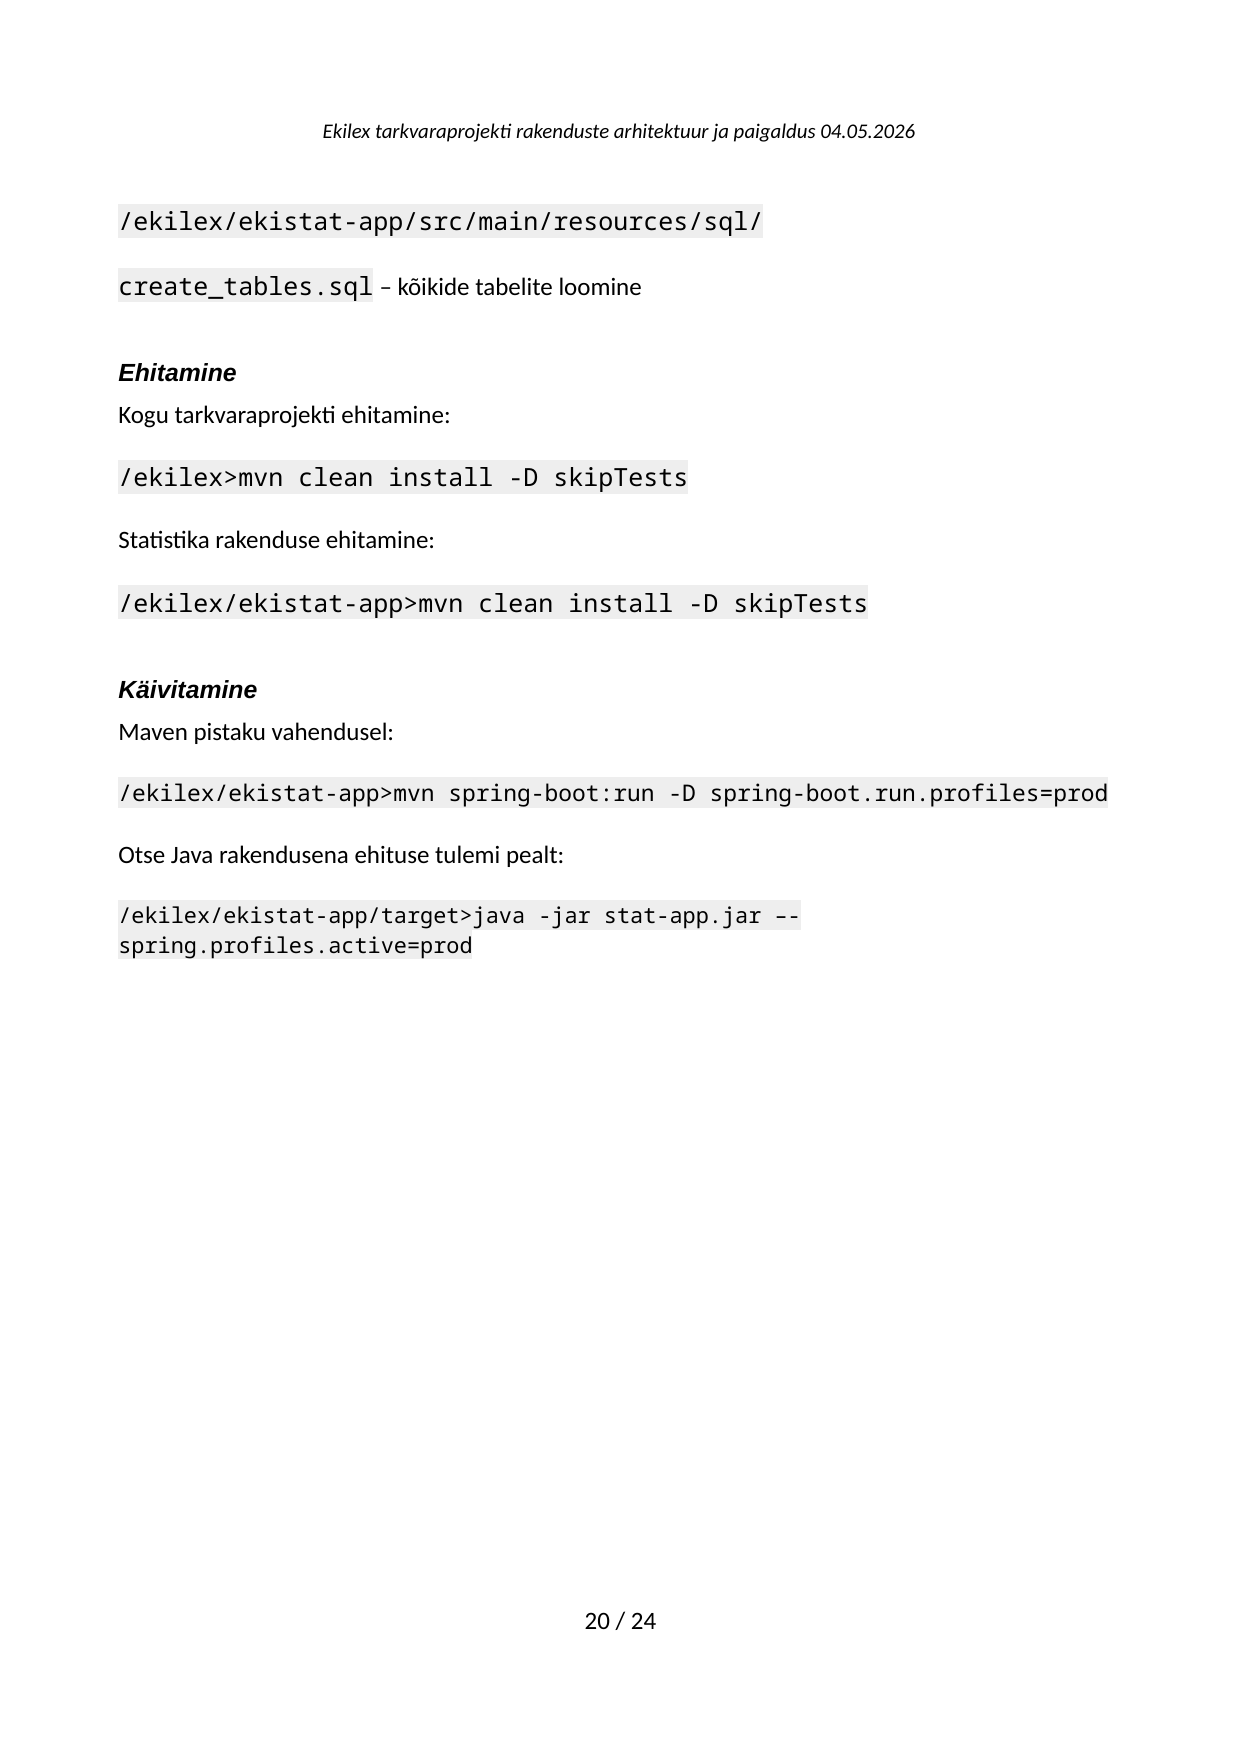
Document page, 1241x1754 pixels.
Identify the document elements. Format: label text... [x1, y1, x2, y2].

text Statistika rakenduse ehitamine: [118, 524, 1122, 555]
text Kogu tarkvaraprojekti ehitamine: [118, 399, 1122, 429]
text create_tables.sql – kõikide tabelite loomine [118, 268, 1122, 302]
text Otse Java rakendusena ehituse tulemi pealt: [118, 839, 1122, 869]
text /ekilex>mvn clean install -D skipTests [118, 460, 1122, 494]
text /ekilex/ekistat-app/target>java -jar stat-app.jar –-spring.profiles.active=prod [118, 900, 1122, 959]
subtitle Ehitamine [118, 358, 1122, 386]
text Maven pistaku vahendusel: [118, 716, 1122, 747]
text /ekilex/ekistat-app>mvn clean install -D skipTests [118, 585, 1122, 619]
text /ekilex/ekistat-app/src/main/resources/sql/ [118, 203, 1122, 238]
subtitle Käivitamine [118, 675, 1122, 703]
text /ekilex/ekistat-app>mvn spring-boot:run -D spring-boot.run.profiles=prod [118, 777, 1122, 808]
